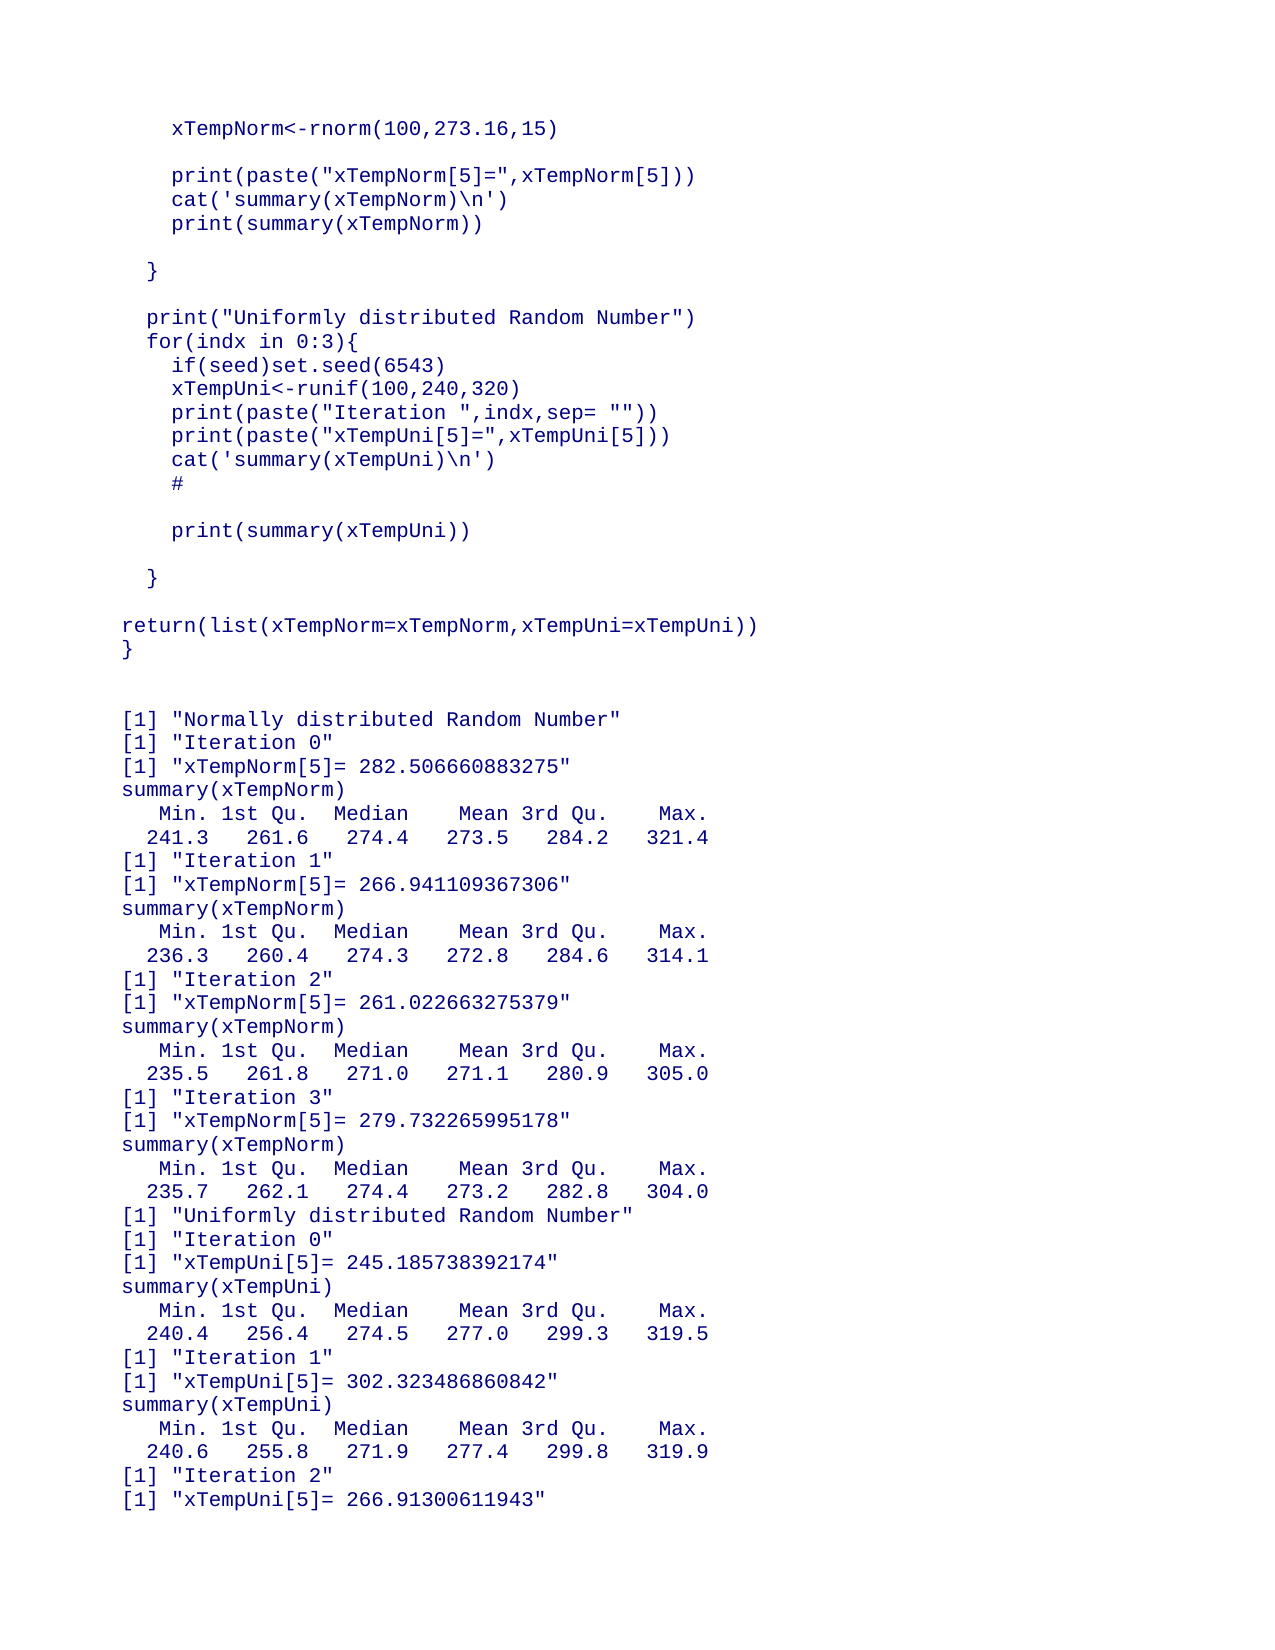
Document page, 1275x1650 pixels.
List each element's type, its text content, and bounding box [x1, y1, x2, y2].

text [1] "Iteration 0" [121, 732, 1158, 756]
text print(summary(xTempUni)) [121, 520, 1158, 544]
text [1] "xTempUni[5]= 245.185738392174" [121, 1252, 1158, 1276]
text 241.3 261.6 274.4 273.5 284.2 321.4 [121, 827, 1158, 850]
text print("Uniformly distributed Random Number") [121, 307, 1158, 331]
text [1] "Normally distributed Random Number" [121, 708, 1158, 732]
text [1] "Uniformly distributed Random Number" [121, 1205, 1158, 1229]
text [1] "xTempNorm[5]= 279.732265995178" [121, 1111, 1158, 1134]
text summary(xTempNorm) [121, 1016, 1158, 1039]
text 240.4 256.4 274.5 277.0 299.3 319.5 [121, 1323, 1158, 1347]
text } [121, 567, 1158, 591]
text [1] "Iteration 0" [121, 1229, 1158, 1252]
text 235.7 262.1 274.4 273.2 282.8 304.0 [121, 1181, 1158, 1205]
text Min. 1st Qu. Median Mean 3rd Qu. Max. [121, 1039, 1158, 1063]
text [1] "xTempUni[5]= 302.323486860842" [121, 1371, 1158, 1394]
text Min. 1st Qu. Median Mean 3rd Qu. Max. [121, 921, 1158, 945]
text [1] "xTempNorm[5]= 266.941109367306" [121, 874, 1158, 898]
text Min. 1st Qu. Median Mean 3rd Qu. Max. [121, 1418, 1158, 1442]
text # [121, 473, 1158, 496]
text cat('summary(xTempUni)\n') [121, 449, 1158, 473]
text 235.5 261.8 271.0 271.1 280.9 305.0 [121, 1063, 1158, 1087]
text xTempNorm<-rnorm(100,273.16,15) [121, 118, 1158, 142]
text summary(xTempNorm) [121, 898, 1158, 921]
text [1] "Iteration 3" [121, 1087, 1158, 1111]
text summary(xTempUni) [121, 1276, 1158, 1300]
text [1] "Iteration 1" [121, 850, 1158, 874]
text } [121, 638, 1158, 662]
text summary(xTempNorm) [121, 779, 1158, 803]
text [1] "Iteration 1" [121, 1347, 1158, 1371]
text print(summary(xTempNorm)) [121, 213, 1158, 236]
text summary(xTempNorm) [121, 1134, 1158, 1158]
text [1] "Iteration 2" [121, 969, 1158, 992]
text return(list(xTempNorm=xTempNorm,xTempUni=xTempUni)) [121, 615, 1158, 638]
text 240.6 255.8 271.9 277.4 299.8 319.9 [121, 1442, 1158, 1465]
text [1] "Iteration 2" [121, 1465, 1158, 1489]
text for(indx in 0:3){ [121, 331, 1158, 354]
text print(paste("xTempNorm[5]=",xTempNorm[5])) [121, 165, 1158, 189]
text Min. 1st Qu. Median Mean 3rd Qu. Max. [121, 803, 1158, 827]
text } [121, 260, 1158, 284]
text 236.3 260.4 274.3 272.8 284.6 314.1 [121, 945, 1158, 969]
text print(paste("xTempUni[5]=",xTempUni[5])) [121, 426, 1158, 449]
text Min. 1st Qu. Median Mean 3rd Qu. Max. [121, 1158, 1158, 1181]
text print(paste("Iteration ",indx,sep= "")) [121, 402, 1158, 426]
text xTempUni<-runif(100,240,320) [121, 378, 1158, 402]
text cat('summary(xTempNorm)\n') [121, 189, 1158, 213]
text Min. 1st Qu. Median Mean 3rd Qu. Max. [121, 1300, 1158, 1323]
text [1] "xTempUni[5]= 266.91300611943" [121, 1489, 1158, 1512]
text if(seed)set.seed(6543) [121, 354, 1158, 378]
text [1] "xTempNorm[5]= 261.022663275379" [121, 992, 1158, 1016]
text summary(xTempUni) [121, 1394, 1158, 1418]
text [1] "xTempNorm[5]= 282.506660883275" [121, 756, 1158, 779]
